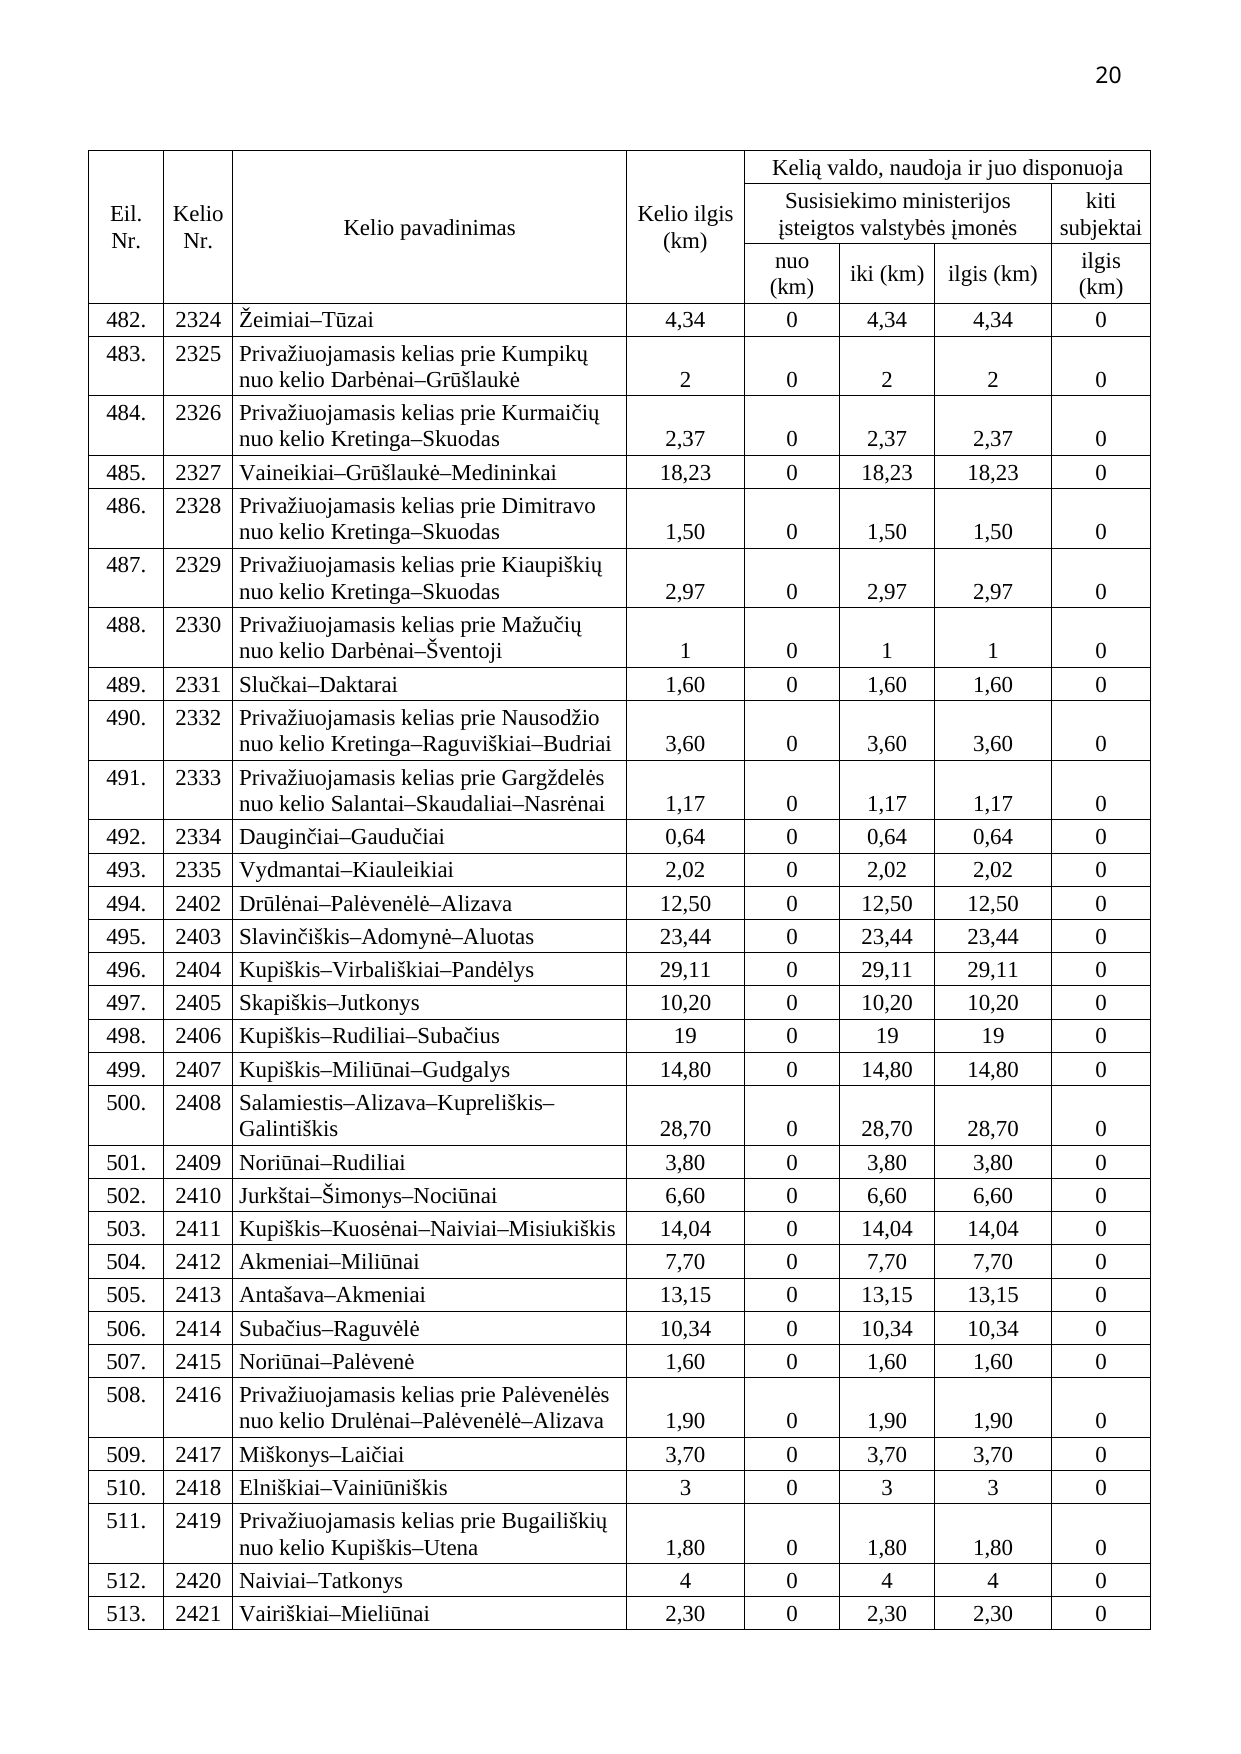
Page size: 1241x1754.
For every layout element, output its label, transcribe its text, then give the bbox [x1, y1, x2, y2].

table_cell 3,60 [627, 701, 744, 759]
table_cell 496. [89, 953, 163, 985]
table_cell 4,34 [627, 304, 744, 336]
table_cell 0 [1052, 1564, 1150, 1596]
table_cell Kupiškis–Miliūnai–Gudgalys [233, 1053, 626, 1085]
table_cell 493. [89, 854, 163, 886]
table_cell 0 [1052, 1179, 1150, 1211]
table_cell 0 [745, 1020, 839, 1052]
table_cell 29,11 [627, 953, 744, 985]
table_cell 0 [1052, 489, 1150, 548]
table_cell 489. [89, 668, 163, 700]
table_cell 0 [1052, 854, 1150, 886]
table_cell Antašava–Akmeniai [233, 1279, 626, 1311]
table_cell 10,20 [935, 986, 1051, 1018]
table_cell 488. [89, 608, 163, 667]
table_cell 2404 [164, 953, 232, 985]
table_cell 0 [1052, 701, 1150, 759]
table_cell 0 [745, 820, 839, 852]
table_cell 491. [89, 761, 163, 819]
table_cell 0 [1052, 1212, 1150, 1244]
table_cell 1,80 [840, 1504, 934, 1563]
table_cell 0 [745, 1345, 839, 1377]
table_cell 501. [89, 1146, 163, 1178]
table_cell 14,04 [935, 1212, 1051, 1244]
table_cell 14,80 [627, 1053, 744, 1085]
table_cell 0 [1052, 1345, 1150, 1377]
table_cell 0 [745, 1279, 839, 1311]
table_cell 1,90 [627, 1378, 744, 1437]
table_cell 0 [1052, 396, 1150, 455]
table_cell 505. [89, 1279, 163, 1311]
table_cell 12,50 [935, 887, 1051, 919]
table_cell 23,44 [627, 920, 744, 952]
table_cell 0 [745, 887, 839, 919]
table_cell 4 [935, 1564, 1051, 1596]
table_cell 2324 [164, 304, 232, 336]
table_header Kelio pavadinimas [233, 151, 626, 302]
table_cell Privažiuojamasis kelias prie Kumpikų nuo kelio Darbėnai–Grūšlaukė [233, 337, 626, 395]
table_cell 6,60 [935, 1179, 1051, 1211]
table_cell 1,60 [627, 1345, 744, 1377]
table_cell 1,60 [840, 668, 934, 700]
table_cell Žeimiai–Tūzai [233, 304, 626, 336]
table_cell Kupiškis–Kuosėnai–Naiviai–Misiukiškis [233, 1212, 626, 1244]
table_cell 0 [1052, 1378, 1150, 1437]
table_cell Miškonys–Laičiai [233, 1438, 626, 1470]
table_cell 504. [89, 1245, 163, 1277]
table_cell 28,70 [840, 1086, 934, 1144]
table_cell 487. [89, 549, 163, 607]
table_cell nuo (km) [745, 244, 839, 302]
table_header Eil. Nr. [89, 151, 163, 302]
table_cell 2 [935, 337, 1051, 395]
table_cell 2417 [164, 1438, 232, 1470]
table_cell 2,30 [840, 1597, 934, 1629]
table_cell Slučkai–Daktarai [233, 668, 626, 700]
table_cell 13,15 [627, 1279, 744, 1311]
table_cell 2407 [164, 1053, 232, 1085]
table_cell 0 [745, 953, 839, 985]
table_cell 4,34 [935, 304, 1051, 336]
table_cell 14,04 [840, 1212, 934, 1244]
table_cell 3,60 [935, 701, 1051, 759]
table_cell 3 [627, 1471, 744, 1503]
table_cell Dauginčiai–Gaudučiai [233, 820, 626, 852]
table_cell 14,80 [935, 1053, 1051, 1085]
table_cell 506. [89, 1312, 163, 1344]
table_cell Elniškiai–Vainiūniškis [233, 1471, 626, 1503]
table_cell 2411 [164, 1212, 232, 1244]
table_cell 510. [89, 1471, 163, 1503]
table_cell Privažiuojamasis kelias prie Mažučių nuo kelio Darbėnai–Šventoji [233, 608, 626, 667]
table_cell 0,64 [627, 820, 744, 852]
table_cell Privažiuojamasis kelias prie Dimitravo nuo kelio Kretinga–Skuodas [233, 489, 626, 548]
table_cell 2414 [164, 1312, 232, 1344]
table_cell 0 [745, 1378, 839, 1437]
table_cell 12,50 [627, 887, 744, 919]
table_cell 2402 [164, 887, 232, 919]
table_cell Drūlėnai–Palėvenėlė–Alizava [233, 887, 626, 919]
table_cell 0 [745, 1312, 839, 1344]
table_cell 0 [745, 304, 839, 336]
table_cell 3,70 [627, 1438, 744, 1470]
table_cell 2330 [164, 608, 232, 667]
table_cell 4 [840, 1564, 934, 1596]
table_cell 2326 [164, 396, 232, 455]
table_cell 495. [89, 920, 163, 952]
table_cell 0,64 [935, 820, 1051, 852]
table_cell 492. [89, 820, 163, 852]
table_cell 7,70 [627, 1245, 744, 1277]
table_cell 0 [1052, 1279, 1150, 1311]
table_cell 490. [89, 701, 163, 759]
table_cell 0 [1052, 1146, 1150, 1178]
table_cell 0 [1052, 337, 1150, 395]
table_cell 2410 [164, 1179, 232, 1211]
table_cell 508. [89, 1378, 163, 1437]
table_cell 1,17 [627, 761, 744, 819]
table_cell 0 [1052, 1086, 1150, 1144]
table_cell 0 [1052, 920, 1150, 952]
table_cell 14,04 [627, 1212, 744, 1244]
table_cell Noriūnai–Rudiliai [233, 1146, 626, 1178]
table_cell 23,44 [935, 920, 1051, 952]
table_cell 28,70 [627, 1086, 744, 1144]
table_cell 498. [89, 1020, 163, 1052]
table_cell iki (km) [840, 244, 934, 302]
table_cell 2405 [164, 986, 232, 1018]
table_cell Noriūnai–Palėvenė [233, 1345, 626, 1377]
table_cell Privažiuojamasis kelias prie Kurmaičių nuo kelio Kretinga–Skuodas [233, 396, 626, 455]
table_cell 2,37 [840, 396, 934, 455]
table_cell 2,37 [935, 396, 1051, 455]
table_cell 1,90 [935, 1378, 1051, 1437]
table_cell 0 [745, 701, 839, 759]
table_cell Skapiškis–Jutkonys [233, 986, 626, 1018]
table_cell 0 [745, 986, 839, 1018]
table_cell 0 [745, 489, 839, 548]
table_cell 0 [745, 1471, 839, 1503]
table_cell 0,64 [840, 820, 934, 852]
table_cell 500. [89, 1086, 163, 1144]
table_cell 1,80 [935, 1504, 1051, 1563]
table_cell 7,70 [840, 1245, 934, 1277]
table_cell Vairiškiai–Mieliūnai [233, 1597, 626, 1629]
table_cell 2,02 [935, 854, 1051, 886]
table_cell 18,23 [935, 456, 1051, 488]
table_cell 2420 [164, 1564, 232, 1596]
table_cell 3 [840, 1471, 934, 1503]
table_cell 2412 [164, 1245, 232, 1277]
table_cell 494. [89, 887, 163, 919]
table_cell 0 [745, 854, 839, 886]
table_cell 502. [89, 1179, 163, 1211]
table_cell Kupiškis–Rudiliai–Subačius [233, 1020, 626, 1052]
table_cell ilgis (km) [935, 244, 1051, 302]
table_cell 1,60 [840, 1345, 934, 1377]
table_cell 1,17 [840, 761, 934, 819]
table_cell 2331 [164, 668, 232, 700]
table_cell 2421 [164, 1597, 232, 1629]
table_cell 3,80 [935, 1146, 1051, 1178]
table_cell 0 [745, 1245, 839, 1277]
table_cell 19 [840, 1020, 934, 1052]
table_cell 2409 [164, 1146, 232, 1178]
table_cell 1 [840, 608, 934, 667]
table_cell 0 [745, 761, 839, 819]
table_cell 2332 [164, 701, 232, 759]
table_cell 2334 [164, 820, 232, 852]
table_cell 0 [745, 1564, 839, 1596]
table_cell 2416 [164, 1378, 232, 1437]
table_cell 29,11 [935, 953, 1051, 985]
table_cell 2,97 [935, 549, 1051, 607]
table_cell Privažiuojamasis kelias prie Gargždelės nuo kelio Salantai–Skaudaliai–Nasrėnai [233, 761, 626, 819]
table_cell 4,34 [840, 304, 934, 336]
table_cell 1,90 [840, 1378, 934, 1437]
table_cell 2408 [164, 1086, 232, 1144]
table_cell 0 [1052, 1053, 1150, 1085]
table_cell 1,60 [627, 668, 744, 700]
table_cell 14,80 [840, 1053, 934, 1085]
table_cell 12,50 [840, 887, 934, 919]
table_cell 0 [1052, 1471, 1150, 1503]
table_cell 0 [1052, 1597, 1150, 1629]
table_cell 0 [745, 1053, 839, 1085]
table_cell 509. [89, 1438, 163, 1470]
table_cell 2329 [164, 549, 232, 607]
table_cell 2406 [164, 1020, 232, 1052]
table_cell Privažiuojamasis kelias prie Kiaupiškių nuo kelio Kretinga–Skuodas [233, 549, 626, 607]
table_cell 2,97 [840, 549, 934, 607]
table_cell 1,60 [935, 668, 1051, 700]
table_cell 2415 [164, 1345, 232, 1377]
table_cell 0 [1052, 304, 1150, 336]
table_cell 2327 [164, 456, 232, 488]
table_cell 0 [745, 456, 839, 488]
table_cell 0 [745, 1212, 839, 1244]
table_cell ilgis (km) [1052, 244, 1150, 302]
table_cell 0 [1052, 820, 1150, 852]
table_cell 3,80 [627, 1146, 744, 1178]
table_cell 0 [745, 1179, 839, 1211]
table_cell 0 [745, 1504, 839, 1563]
table_cell 2328 [164, 489, 232, 548]
table_cell 503. [89, 1212, 163, 1244]
table_cell 19 [627, 1020, 744, 1052]
table_cell Salamiestis–Alizava–Kupreliškis– Galintiškis [233, 1086, 626, 1144]
table_cell 10,34 [935, 1312, 1051, 1344]
table_header Kelio Nr. [164, 151, 232, 302]
table_cell 2,30 [627, 1597, 744, 1629]
table_cell Subačius–Raguvėlė [233, 1312, 626, 1344]
table_header Kelio ilgis (km) [627, 151, 744, 302]
table_cell 0 [745, 1086, 839, 1144]
table_cell Privažiuojamasis kelias prie Palėvenėlės nuo kelio Drulėnai–Palėvenėlė–Alizava [233, 1378, 626, 1437]
table_cell kiti subjektai [1052, 184, 1150, 243]
table_cell 2413 [164, 1279, 232, 1311]
table_cell 0 [1052, 1504, 1150, 1563]
table_cell 507. [89, 1345, 163, 1377]
table_cell 18,23 [627, 456, 744, 488]
table_cell 0 [745, 1438, 839, 1470]
table_cell 2,02 [840, 854, 934, 886]
table_cell 6,60 [627, 1179, 744, 1211]
table_cell 512. [89, 1564, 163, 1596]
table_cell Privažiuojamasis kelias prie Bugailiškių nuo kelio Kupiškis–Utena [233, 1504, 626, 1563]
table_cell 18,23 [840, 456, 934, 488]
table_cell Susisiekimo ministerijos įsteigtos valstybės įmonės [745, 184, 1051, 243]
table_cell 3 [935, 1471, 1051, 1503]
table_header Kelią valdo, naudoja ir juo disponuoja [745, 151, 1150, 183]
table_cell 2 [627, 337, 744, 395]
table_cell 0 [1052, 887, 1150, 919]
table_cell 0 [745, 396, 839, 455]
table_cell 0 [1052, 608, 1150, 667]
table_cell 1,80 [627, 1504, 744, 1563]
table_cell 497. [89, 986, 163, 1018]
table_cell 1 [627, 608, 744, 667]
table_cell 2403 [164, 920, 232, 952]
table_cell Vydmantai–Kiauleikiai [233, 854, 626, 886]
table_cell 3,70 [840, 1438, 934, 1470]
table_cell 2325 [164, 337, 232, 395]
table_cell 13,15 [840, 1279, 934, 1311]
table_cell 513. [89, 1597, 163, 1629]
table_cell Akmeniai–Miliūnai [233, 1245, 626, 1277]
table_cell Slavinčiškis–Adomynė–Aluotas [233, 920, 626, 952]
table_cell 0 [1052, 1438, 1150, 1470]
table_cell 1,60 [935, 1345, 1051, 1377]
table_cell 2,02 [627, 854, 744, 886]
table_cell 0 [745, 1146, 839, 1178]
table_cell 10,34 [627, 1312, 744, 1344]
table_cell 0 [1052, 953, 1150, 985]
table_cell 486. [89, 489, 163, 548]
table_cell 511. [89, 1504, 163, 1563]
table_cell 0 [745, 608, 839, 667]
table_cell 2,30 [935, 1597, 1051, 1629]
table_cell 485. [89, 456, 163, 488]
table_cell 0 [1052, 761, 1150, 819]
table_cell 4 [627, 1564, 744, 1596]
table_cell 1,50 [935, 489, 1051, 548]
table_cell 3,80 [840, 1146, 934, 1178]
table_cell 10,34 [840, 1312, 934, 1344]
table_cell 0 [1052, 456, 1150, 488]
table_cell 0 [1052, 1312, 1150, 1344]
table_cell 2,97 [627, 549, 744, 607]
table_cell 2419 [164, 1504, 232, 1563]
table_cell 6,60 [840, 1179, 934, 1211]
table_cell 19 [935, 1020, 1051, 1052]
table_cell 1,50 [627, 489, 744, 548]
table_cell 0 [1052, 549, 1150, 607]
table_cell 0 [745, 920, 839, 952]
table_cell 0 [745, 549, 839, 607]
table_cell Kupiškis–Virbališkiai–Pandėlys [233, 953, 626, 985]
table_cell 0 [1052, 1245, 1150, 1277]
table_cell 0 [745, 668, 839, 700]
table_cell 28,70 [935, 1086, 1051, 1144]
table_cell 1,17 [935, 761, 1051, 819]
table_cell 13,15 [935, 1279, 1051, 1311]
table_cell Naiviai–Tatkonys [233, 1564, 626, 1596]
table_cell 0 [745, 1597, 839, 1629]
table_cell 0 [1052, 1020, 1150, 1052]
table_cell 484. [89, 396, 163, 455]
table_cell 3,70 [935, 1438, 1051, 1470]
table_cell 2 [840, 337, 934, 395]
table_cell 1 [935, 608, 1051, 667]
table_cell 29,11 [840, 953, 934, 985]
table_cell 2418 [164, 1471, 232, 1503]
table_cell Privažiuojamasis kelias prie Nausodžio nuo kelio Kretinga–Raguviškiai–Budriai [233, 701, 626, 759]
table_cell 482. [89, 304, 163, 336]
table_cell 10,20 [840, 986, 934, 1018]
table_cell Jurkštai–Šimonys–Nociūnai [233, 1179, 626, 1211]
table_cell 2,37 [627, 396, 744, 455]
table_cell 10,20 [627, 986, 744, 1018]
table_cell 499. [89, 1053, 163, 1085]
table_cell 7,70 [935, 1245, 1051, 1277]
table_cell 3,60 [840, 701, 934, 759]
table_cell 1,50 [840, 489, 934, 548]
table_cell 483. [89, 337, 163, 395]
table_cell Vaineikiai–Grūšlaukė–Medininkai [233, 456, 626, 488]
table_cell 0 [1052, 986, 1150, 1018]
table_cell 23,44 [840, 920, 934, 952]
table_cell 2333 [164, 761, 232, 819]
table_cell 0 [1052, 668, 1150, 700]
table_cell 2335 [164, 854, 232, 886]
table_cell 0 [745, 337, 839, 395]
